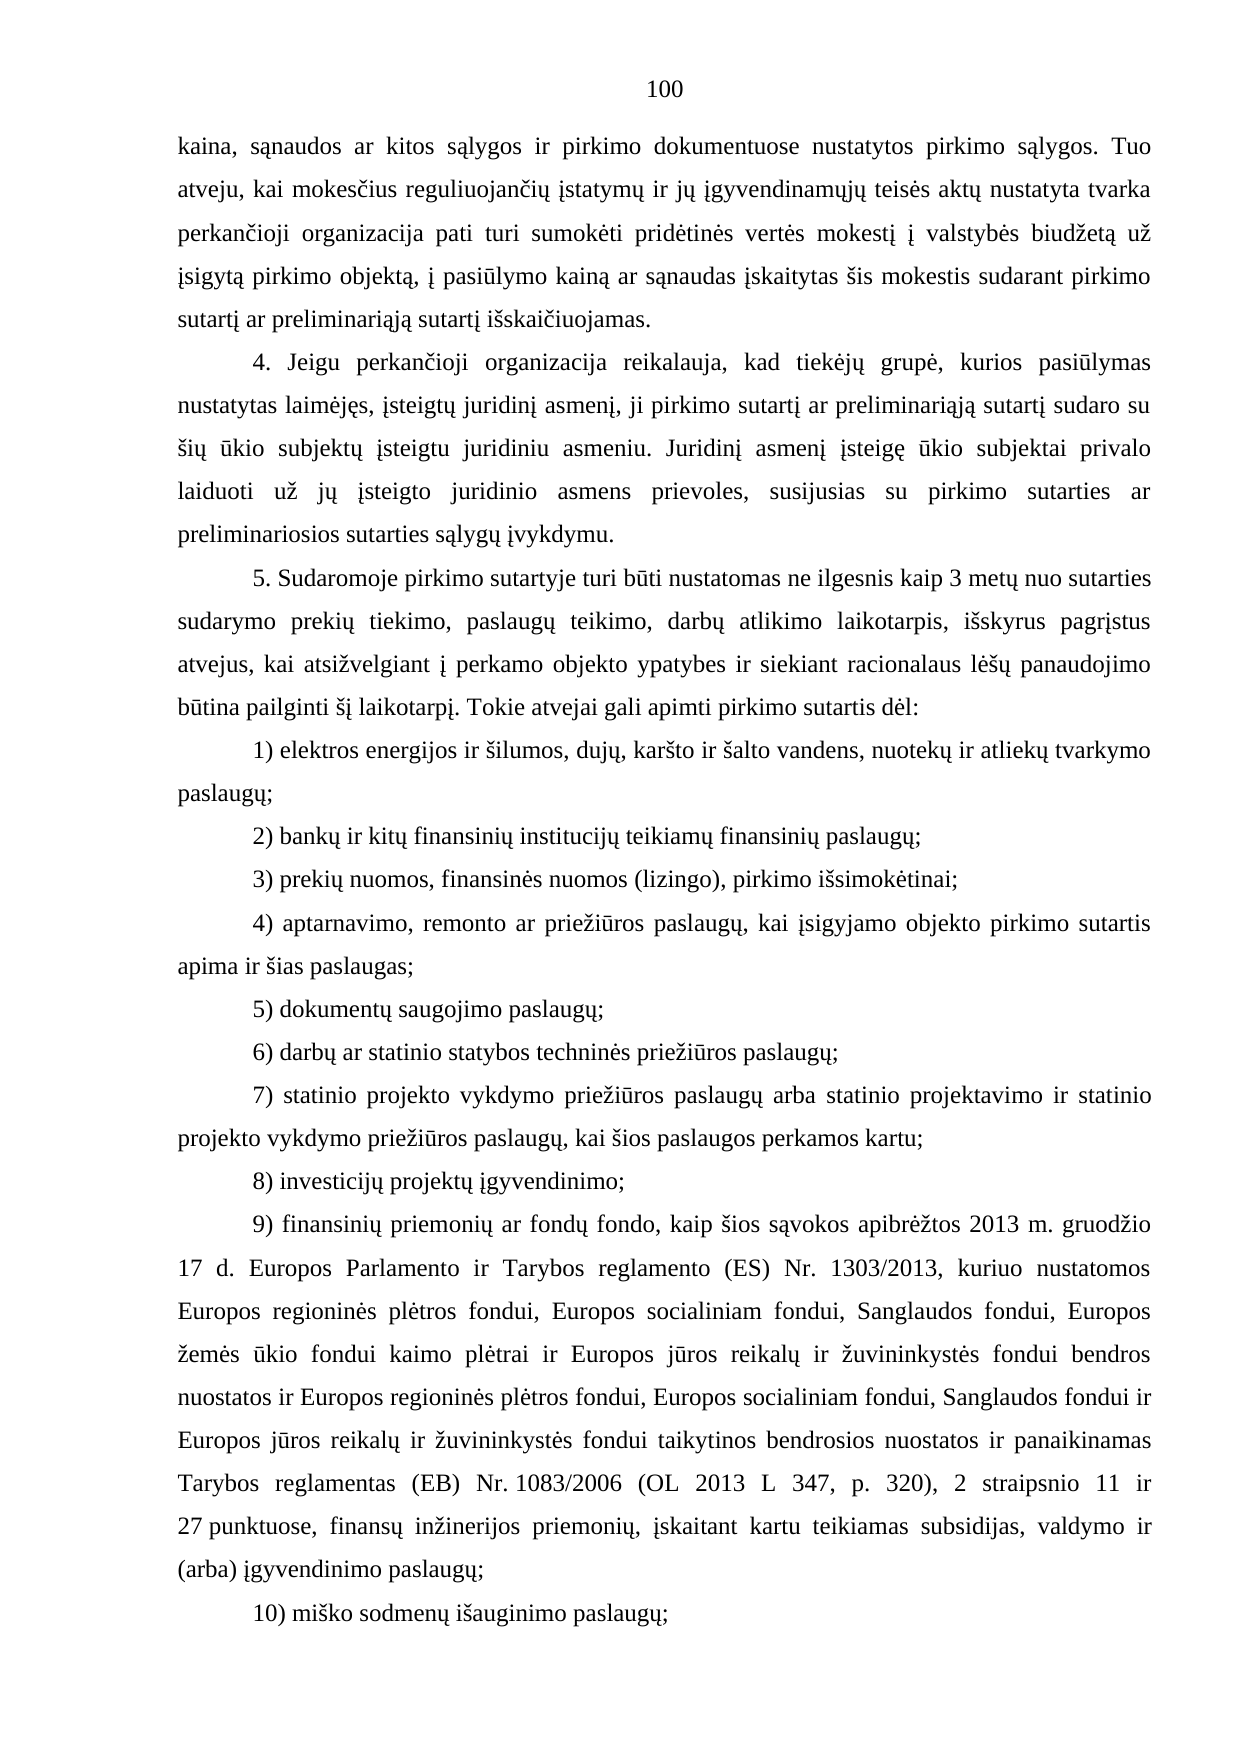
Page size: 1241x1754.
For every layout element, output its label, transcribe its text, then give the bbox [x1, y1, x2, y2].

text 5. Sudaromoje pirkimo sutartyje turi būti nustatomas ne ilgesnis kaip 3 metų nuo sutarties sudarymo prekių tiekimo, paslaugų teikimo, darbų atlikimo laikotarpis, išskyrus pagrįstus atvejus, kai atsižvelgiant į perkamo objekto ypatybes ir siekiant racionalaus lėšų panaudojimo būtina pailginti šį laikotarpį. Tokie atvejai gali apimti pirkimo sutartis dėl: [177, 563, 1152, 721]
text 3) prekių nuomos, finansinės nuomos (lizingo), pirkimo išsimokėtinai; [177, 864, 1152, 893]
text kaina, sąnaudos ar kitos sąlygos ir pirkimo dokumentuose nustatytos pirkimo sąlygos. Tuo atveju, kai mokesčius reguliuojančių įstatymų ir jų įgyvendinamųjų teisės aktų nustatyta tvarka perkančioji organizacija pati turi sumokėti pridėtinės vertės mokestį į valstybės biudžetą už įsigytą pirkimo objektą, į pasiūlymo kainą ar sąnaudas įskaitytas šis mokestis sudarant pirkimo sutartį ar preliminariąją sutartį išskaičiuojamas. [177, 131, 1152, 333]
text 4. Jeigu perkančioji organizacija reikalauja, kad tiekėjų grupė, kurios pasiūlymas nustatytas laimėjęs, įsteigtų juridinį asmenį, ji pirkimo sutartį ar preliminariąją sutartį sudaro su šių ūkio subjektų įsteigtu juridiniu asmeniu. Juridinį asmenį įsteigę ūkio subjektai privalo laiduoti už jų įsteigto juridinio asmens prievoles, susijusias su pirkimo sutarties ar preliminariosios sutarties sąlygų įvykdymu. [177, 347, 1152, 548]
text 9) finansinių priemonių ar fondų fondo, kaip šios sąvokos apibrėžtos 2013 m. gruodžio 17 d. Europos Parlamento ir Tarybos reglamento (ES) Nr. 1303/2013, kuriuo nustatomos Europos regioninės plėtros fondui, Europos socialiniam fondui, Sanglaudos fondui, Europos žemės ūkio fondui kaimo plėtrai ir Europos jūros reikalų ir žuvininkystės fondui bendros nuostatos ir Europos regioninės plėtros fondui, Europos socialiniam fondui, Sanglaudos fondui ir Europos jūros reikalų ir žuvininkystės fondui taikytinos bendrosios nuostatos ir panaikinamas Tarybos reglamentas (EB) Nr. 1083/2006 (OL 2013 L 347, p. 320), 2 straipsnio 11 ir 27 punktuose, finansų inžinerijos priemonių, įskaitant kartu teikiamas subsidijas, valdymo ir (arba) įgyvendinimo paslaugų; [177, 1209, 1152, 1583]
text 5) dokumentų saugojimo paslaugų; [177, 994, 1152, 1023]
text 6) darbų ar statinio statybos techninės priežiūros paslaugų; [177, 1037, 1152, 1066]
text 2) bankų ir kitų finansinių institucijų teikiamų finansinių paslaugų; [177, 821, 1152, 850]
text 1) elektros energijos ir šilumos, dujų, karšto ir šalto vandens, nuotekų ir atliekų tvarkymo paslaugų; [177, 735, 1152, 807]
text 8) investicijų projektų įgyvendinimo; [177, 1166, 1152, 1195]
text 4) aptarnavimo, remonto ar priežiūros paslaugų, kai įsigyjamo objekto pirkimo sutartis apima ir šias paslaugas; [177, 908, 1152, 979]
text 7) statinio projekto vykdymo priežiūros paslaugų arba statinio projektavimo ir statinio projekto vykdymo priežiūros paslaugų, kai šios paslaugos perkamos kartu; [177, 1080, 1152, 1152]
text 10) miško sodmenų išauginimo paslaugų; [177, 1598, 1152, 1626]
